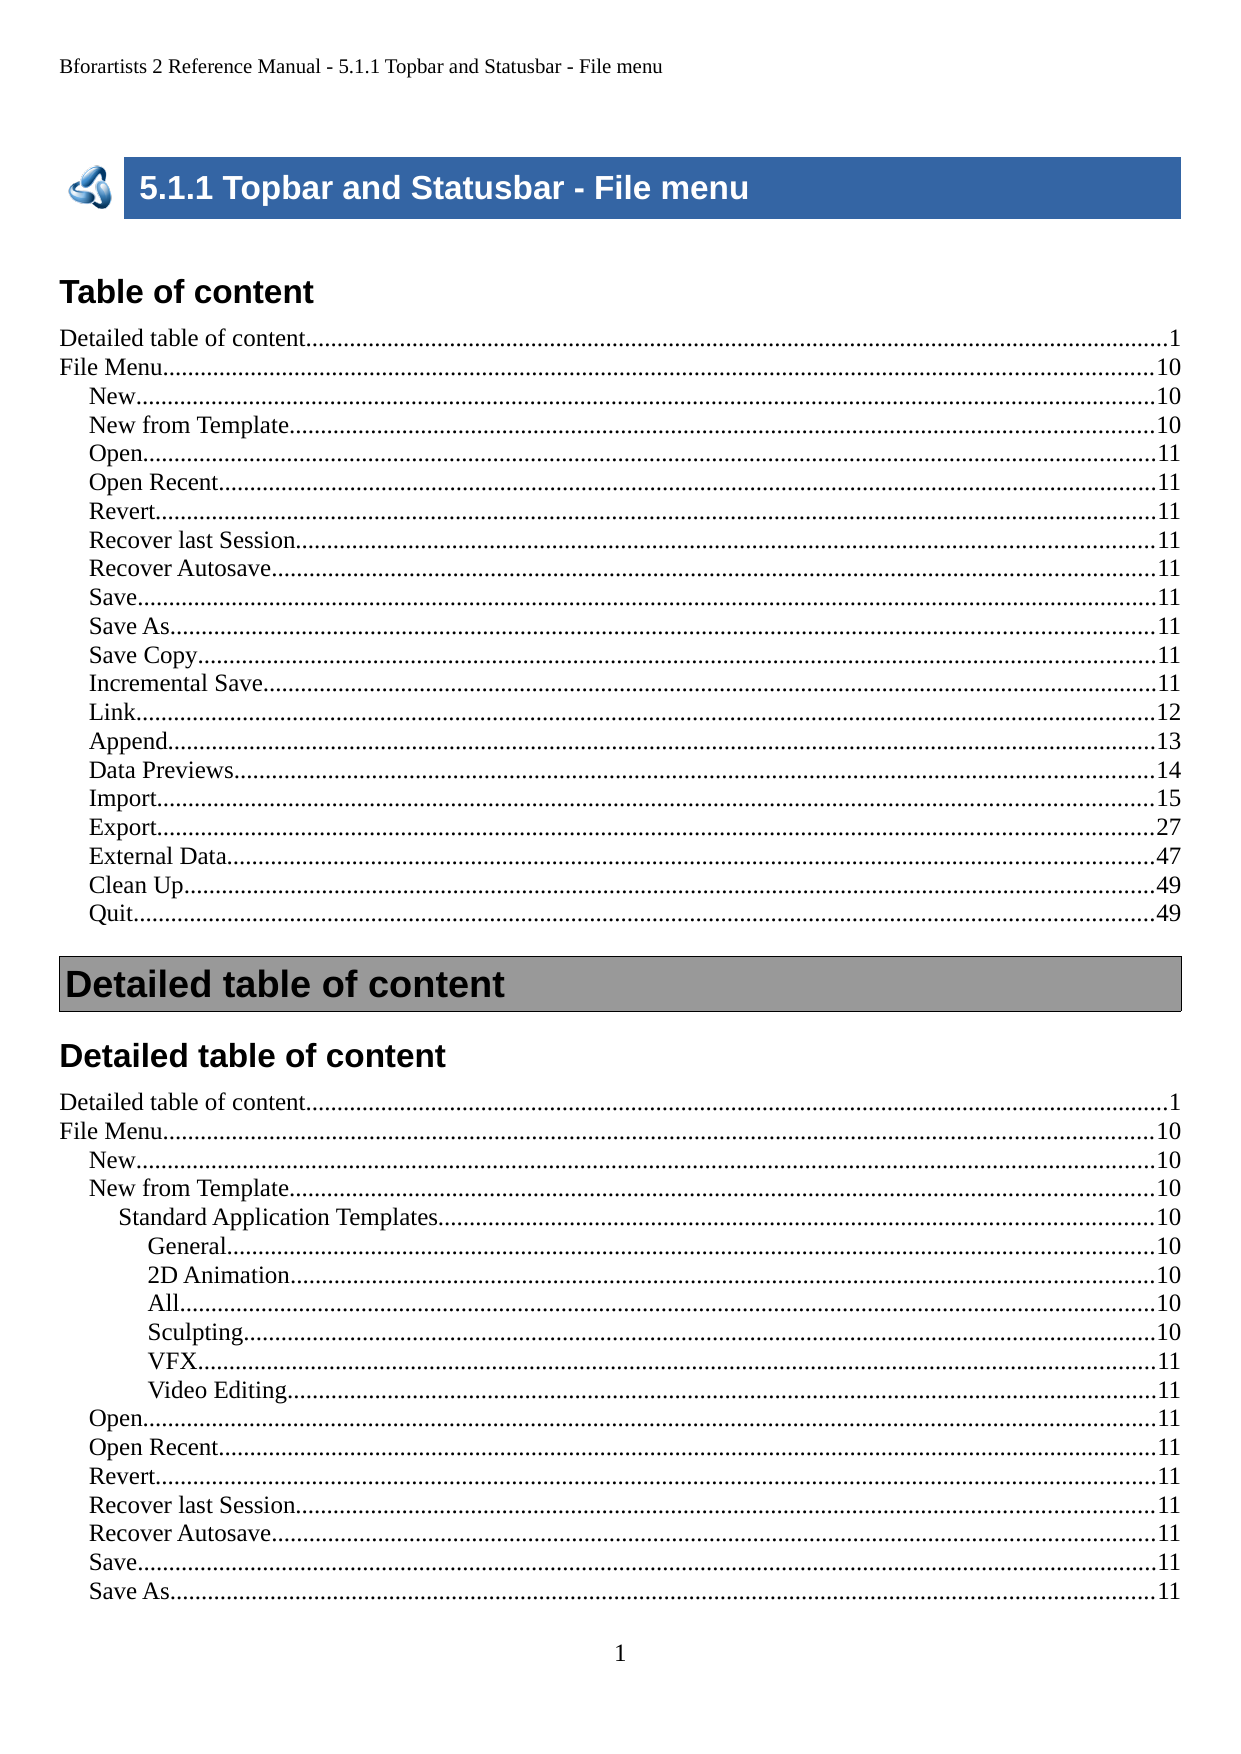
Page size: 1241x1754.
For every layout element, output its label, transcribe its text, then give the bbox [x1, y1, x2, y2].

text New 10 [88, 1145, 1181, 1173]
text Save As 11 [88, 611, 1181, 640]
text Standard Application Templates 10 [118, 1202, 1181, 1231]
text 2D Animation 10 [147, 1260, 1181, 1288]
text VFX 11 [147, 1346, 1181, 1375]
text Recover last Session 11 [88, 525, 1181, 553]
subtitle Detailed table of content [59, 1036, 1181, 1075]
text Open 11 [88, 438, 1181, 467]
text Export 27 [88, 812, 1181, 841]
table_header Detailed table of content [60, 957, 1181, 1011]
text Recover last Session 11 [88, 1490, 1181, 1518]
text Video Editing 11 [147, 1375, 1181, 1403]
text Revert 11 [88, 1461, 1181, 1490]
text Recover Autosave 11 [88, 553, 1181, 582]
table_header 5.1.1 Topbar and Statusbar - File menu [124, 157, 1181, 219]
text Revert 11 [88, 496, 1181, 525]
text File Menu 10 [59, 352, 1181, 381]
text Open Recent 11 [88, 467, 1181, 496]
text Link 12 [88, 697, 1181, 726]
text Open 11 [88, 1403, 1181, 1432]
table_header [59, 157, 124, 219]
text File Menu 10 [59, 1116, 1181, 1145]
text Save 11 [88, 1547, 1181, 1576]
text Incremental Save 11 [88, 668, 1181, 697]
subtitle Table of content [59, 272, 1181, 311]
text Data Previews 14 [88, 755, 1181, 783]
text New 10 [88, 381, 1181, 410]
picture [65, 162, 114, 212]
text Save 11 [88, 582, 1181, 611]
text New from Template 10 [88, 410, 1181, 438]
text Recover Autosave 11 [88, 1518, 1181, 1547]
text Save Copy 11 [88, 640, 1181, 668]
text Detailed table of content 1 [59, 1087, 1181, 1116]
text Append 13 [88, 726, 1181, 755]
text Quit 49 [88, 898, 1181, 927]
text Sculpting 10 [147, 1317, 1181, 1346]
text Open Recent 11 [88, 1432, 1181, 1461]
text Import 15 [88, 783, 1181, 812]
text Save As 11 [88, 1576, 1181, 1605]
text Clean Up 49 [88, 870, 1181, 898]
text New from Template 10 [88, 1173, 1181, 1202]
text External Data 47 [88, 841, 1181, 870]
text Detailed table of content 1 [59, 323, 1181, 352]
text All 10 [147, 1288, 1181, 1317]
text General 10 [147, 1231, 1181, 1260]
